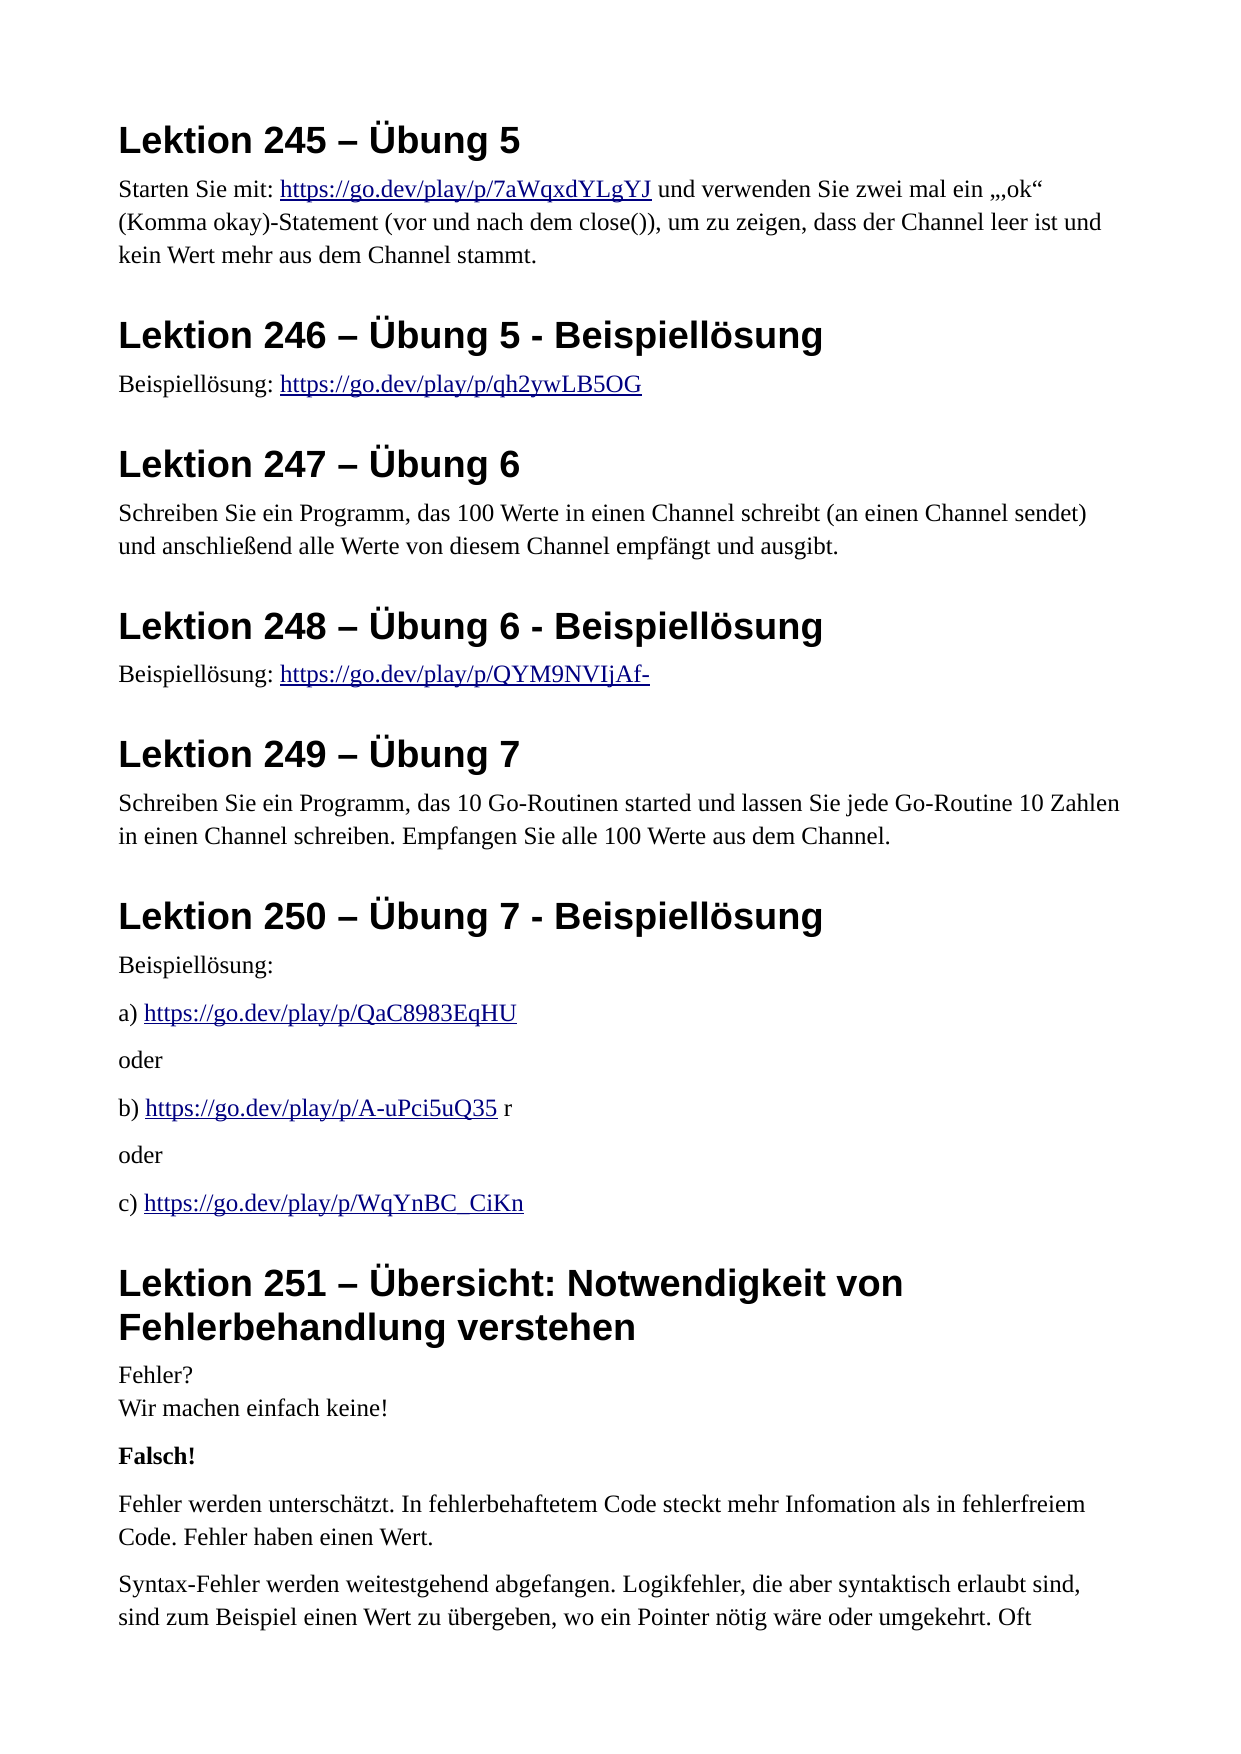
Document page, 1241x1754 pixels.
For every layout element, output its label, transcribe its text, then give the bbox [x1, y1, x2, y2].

subtitle Lektion 248 – Übung 6 - Beispiellösung [118, 603, 1122, 647]
text b) https://go.dev/play/p/A-uPci5uQ35 r [118, 1093, 1122, 1122]
text Fehler werden unterschätzt. In fehlerbehaftetem Code steckt mehr Infomation als in fehlerfreiem Code. Fehler haben einen Wert. [118, 1489, 1122, 1551]
text a) https://go.dev/play/p/QaC8983EqHU [118, 998, 1122, 1026]
subtitle Lektion 247 – Übung 6 [118, 442, 1122, 485]
text Beispiellösung: https://go.dev/play/p/qh2ywLB5OG [118, 369, 1122, 398]
text Syntax-Fehler werden weitestgehend abgefangen. Logikfehler, die aber syntaktisch erlaubt sind, sind zum Beispiel einen Wert zu übergeben, wo ein Pointer nötig wäre oder umgekehrt. Oft [118, 1569, 1122, 1631]
subtitle Lektion 251 – Übersicht: Notwendigkeit von Fehlerbehandlung verstehen [118, 1261, 1122, 1348]
text Beispiellösung: https://go.dev/play/p/QYM9NVIjAf- [118, 659, 1122, 688]
text Fehler? Wir machen einfach keine! [118, 1361, 1122, 1422]
text Schreiben Sie ein Programm, das 10 Go-Routinen started und lassen Sie jede Go-Routine 10 Zahlen in einen Channel schreiben. Empfangen Sie alle 100 Werte aus dem Channel. [118, 788, 1122, 850]
text Schreiben Sie ein Programm, das 100 Werte in einen Channel schreibt (an einen Channel sendet) und anschließend alle Werte von diesem Channel empfängt und ausgibt. [118, 498, 1122, 559]
subtitle Lektion 249 – Übung 7 [118, 732, 1122, 776]
text Beispiellösung: [118, 950, 1122, 979]
text Starten Sie mit: https://go.dev/play/p/7aWqxdYLgYJ und verwenden Sie zwei mal ein „,ok“ (Komma okay)-Statement (vor und nach dem close()), um zu zeigen, dass der Channel leer ist und kein Wert mehr aus dem Channel stammt. [118, 174, 1122, 269]
text oder [118, 1141, 1122, 1169]
subtitle Lektion 246 – Übung 5 - Beispiellösung [118, 313, 1122, 357]
text Falsch! [118, 1441, 1122, 1470]
text c) https://go.dev/play/p/WqYnBC_CiKn [118, 1188, 1122, 1217]
subtitle Lektion 245 – Übung 5 [118, 118, 1122, 162]
text oder [118, 1045, 1122, 1074]
subtitle Lektion 250 – Übung 7 - Beispiellösung [118, 894, 1122, 938]
